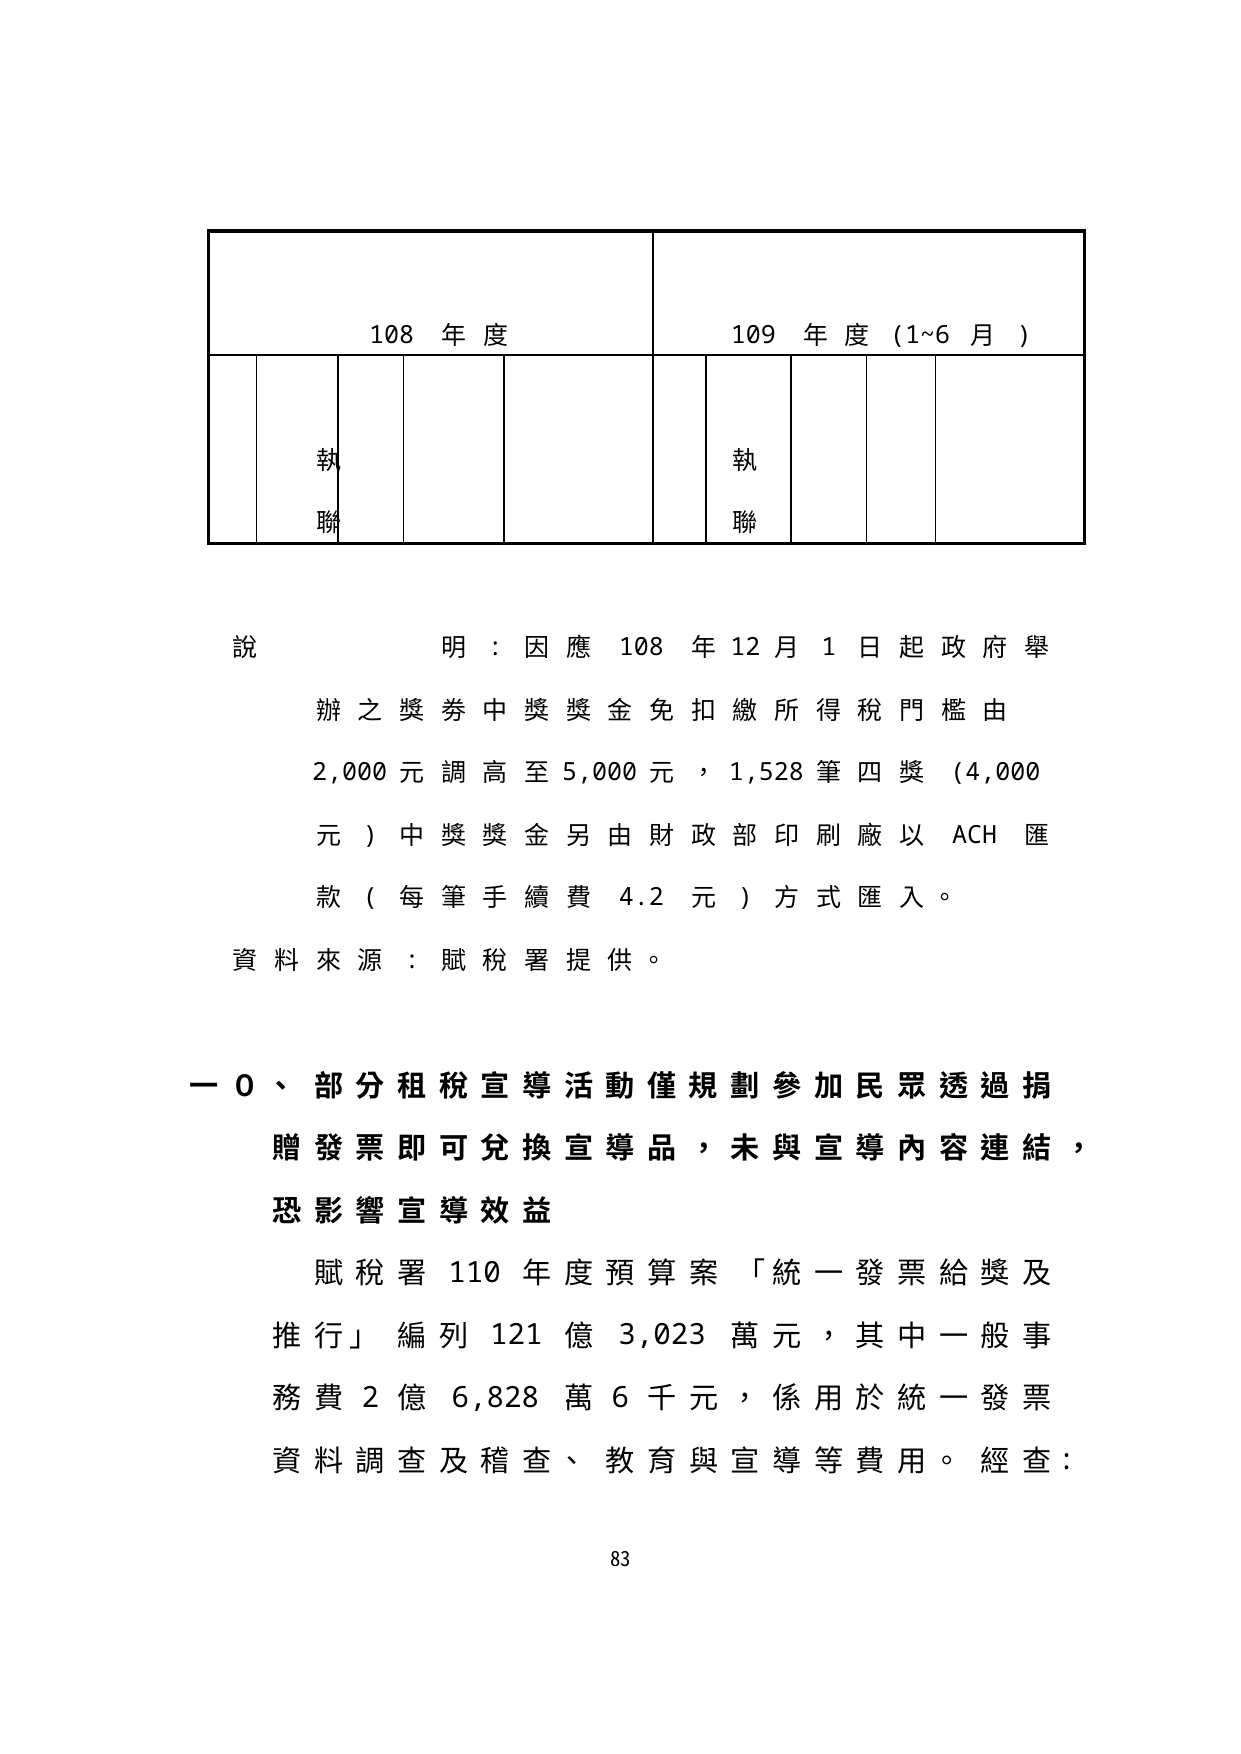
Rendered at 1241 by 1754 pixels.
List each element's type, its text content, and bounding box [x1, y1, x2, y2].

text 一０、部分租稅宣導活動僅規劃參加民眾透過捐贈發票即可兌換宣導品，未與宣導內容連結，恐影響宣導效益 [183, 1042, 1058, 1229]
table_cell [404, 356, 503, 542]
table_cell [210, 356, 256, 542]
table_cell 執聯 [707, 356, 790, 542]
table_header 108年度 [210, 233, 652, 354]
table_cell 統一發票收執聯 [257, 356, 337, 542]
text 賦稅署110年度預算案「統一發票給獎及推行」編列121億3,023萬元，其中一般事務費2億6,828萬6千元，係用於統一發票資料調查及稽查、教育與宣導等費用。經查: [242, 1229, 1058, 1479]
table_header 109年度(1~6月) [654, 233, 1083, 354]
table_cell [339, 356, 403, 542]
table_cell [867, 356, 935, 542]
text 說 明:因應108年12月1日起政府舉辦之獎劵中獎獎金免扣繳所得稅門檻由2,000元調高至5,000元，1,528筆四獎(4,000元)中獎獎金另由財政部印刷廠以ACH匯款(每筆手續費4.2元)方式匯入。 [183, 604, 1058, 917]
text 資料來源:賦稅署提供。 [183, 917, 1058, 979]
table_cell [505, 356, 652, 542]
table_cell [792, 356, 866, 542]
table_cell 實體據點 [654, 356, 705, 542]
table_cell [936, 356, 1083, 542]
